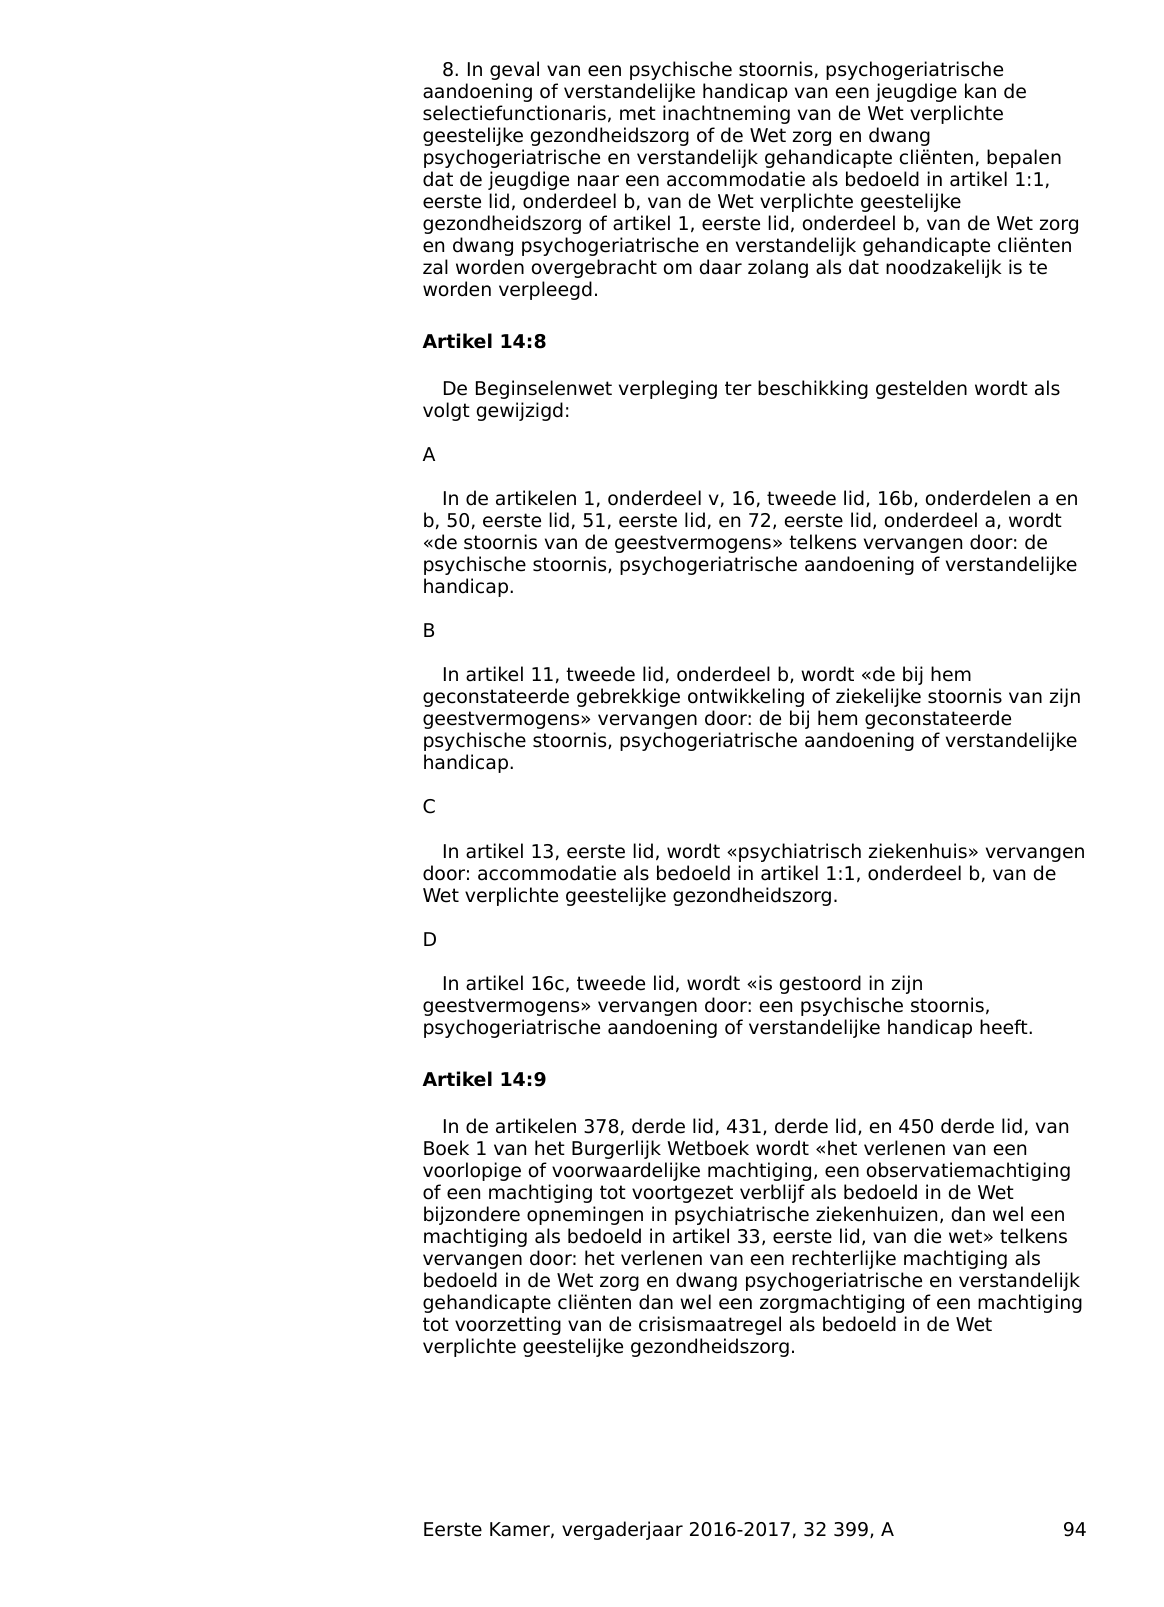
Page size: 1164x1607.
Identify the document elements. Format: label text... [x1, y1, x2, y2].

text In artikel 13, eerste lid, wordt «psychiatrisch ziekenhuis» vervangen door: accommodatie als bedoeld in artikel 1:1, onderdeel b, van de Wet verplichte geestelijke gezondheidszorg. [422, 841, 1087, 907]
text In de artikelen 378, derde lid, 431, derde lid, en 450 derde lid, van Boek 1 van het Burgerlijk Wetboek wordt «het verlenen van een voorlopige of voorwaardelijke machtiging, een observatiemachtiging of een machtiging tot voortgezet verblijf als bedoeld in de Wet bijzondere opnemingen in psychiatrische ziekenhuizen, dan wel een machtiging als bedoeld in artikel 33, eerste lid, van die wet» telkens vervangen door: het verlenen van een rechterlijke machtiging als bedoeld in de Wet zorg en dwang psychogeriatrische en verstandelijk gehandicapte cliënten dan wel een zorgmachtiging of een machtiging tot voorzetting van de crisismaatregel als bedoeld in de Wet verplichte geestelijke gezondheidszorg. [422, 1116, 1087, 1358]
subtitle Artikel 14:8 [422, 331, 1087, 353]
text B [422, 620, 1087, 642]
text C [422, 796, 1087, 818]
subtitle Artikel 14:9 [422, 1069, 1087, 1091]
text In de artikelen 1, onderdeel v, 16, tweede lid, 16b, onderdelen a en b, 50, eerste lid, 51, eerste lid, en 72, eerste lid, onderdeel a, wordt «de stoornis van de geestvermogens» telkens vervangen door: de psychische stoornis, psychogeriatrische aandoening of verstandelijke handicap. [422, 488, 1087, 598]
text In artikel 16c, tweede lid, wordt «is gestoord in zijn geestvermogens» vervangen door: een psychische stoornis, psychogeriatrische aandoening of verstandelijke handicap heeft. [422, 973, 1087, 1039]
text In artikel 11, tweede lid, onderdeel b, wordt «de bij hem geconstateerde gebrekkige ontwikkeling of ziekelijke stoornis van zijn geestvermogens» vervangen door: de bij hem geconstateerde psychische stoornis, psychogeriatrische aandoening of verstandelijke handicap. [422, 664, 1087, 774]
text De Beginselenwet verpleging ter beschikking gestelden wordt als volgt gewijzigd: [422, 378, 1087, 422]
text 8. In geval van een psychische stoornis, psychogeriatrische aandoening of verstandelijke handicap van een jeugdige kan de selectiefunctionaris, met inachtneming van de Wet verplichte geestelijke gezondheidszorg of de Wet zorg en dwang psychogeriatrische en verstandelijk gehandicapte cliënten, bepalen dat de jeugdige naar een accommodatie als bedoeld in artikel 1:1, eerste lid, onderdeel b, van de Wet verplichte geestelijke gezondheidszorg of artikel 1, eerste lid, onderdeel b, van de Wet zorg en dwang psychogeriatrische en verstandelijk gehandicapte cliënten zal worden overgebracht om daar zolang als dat noodzakelijk is te worden verpleegd. [422, 59, 1087, 301]
text A [422, 444, 1087, 466]
text D [422, 929, 1087, 951]
